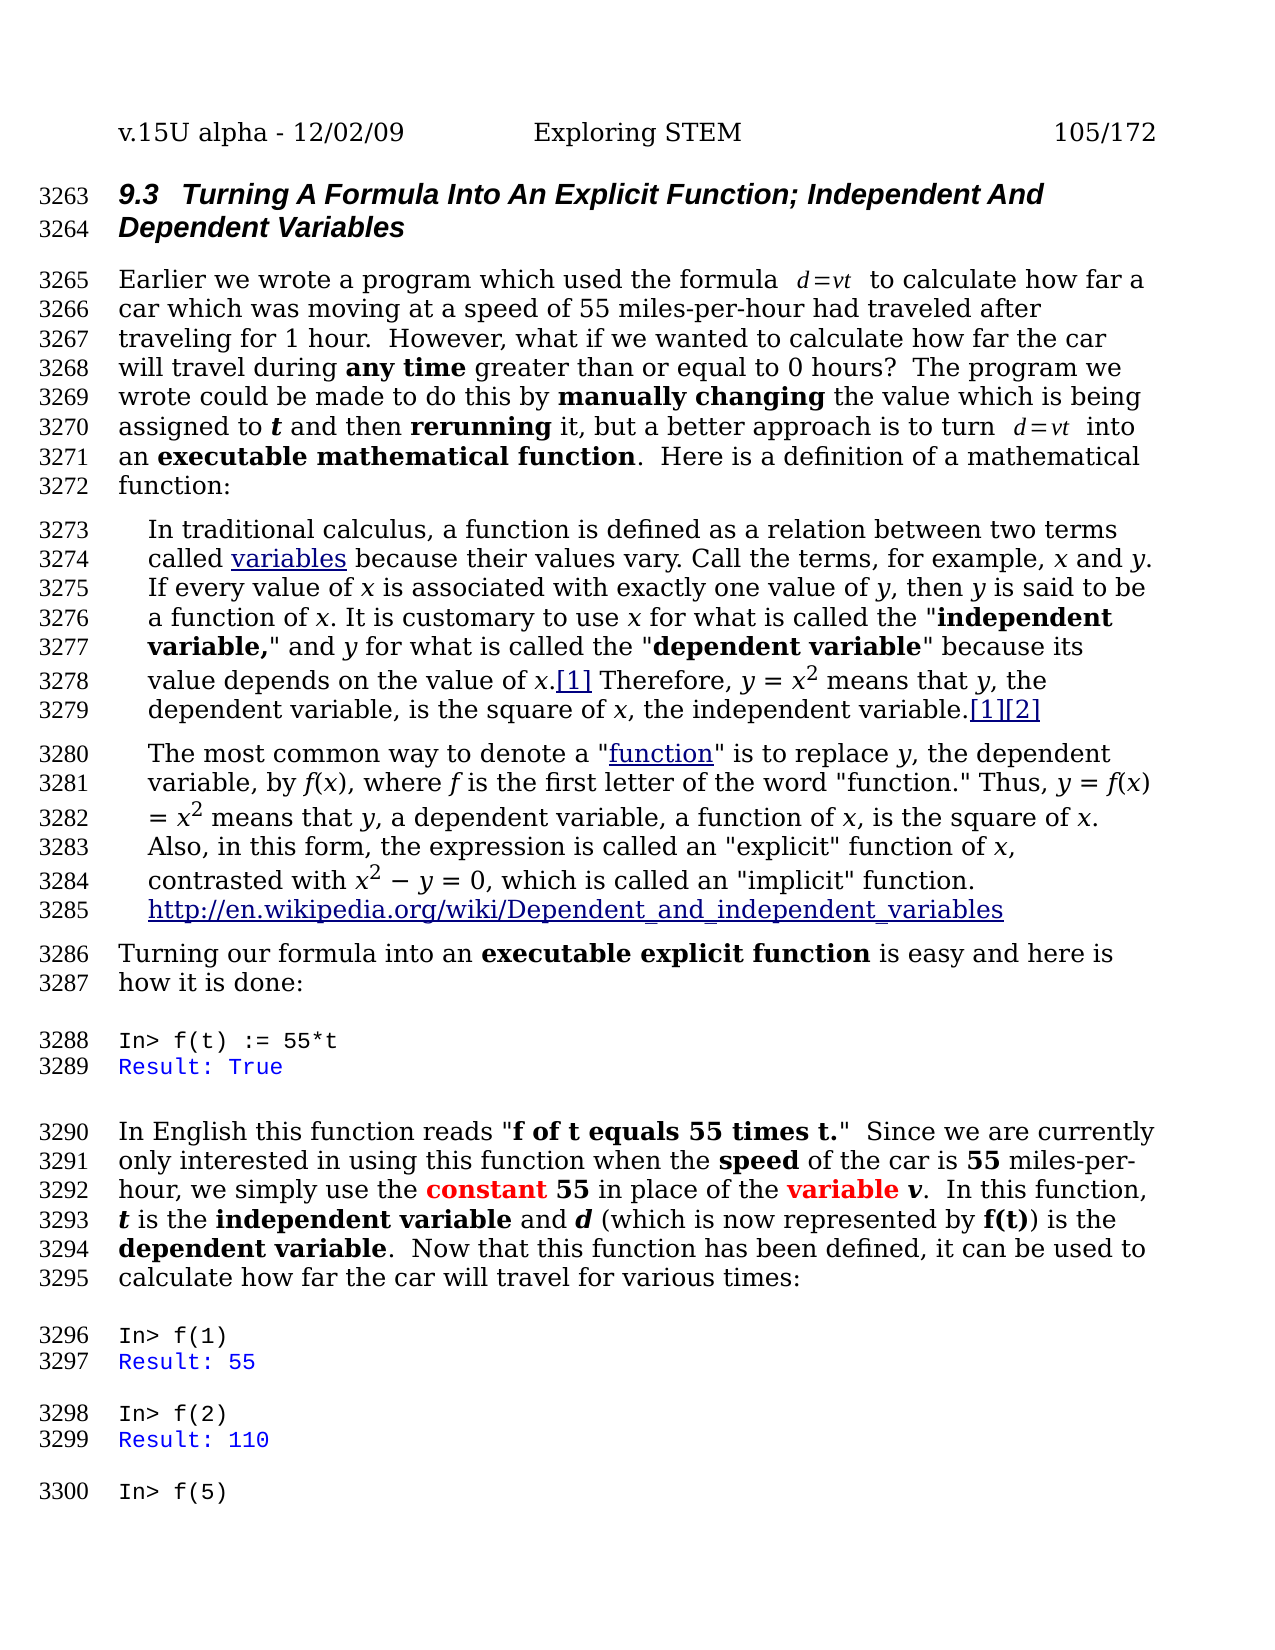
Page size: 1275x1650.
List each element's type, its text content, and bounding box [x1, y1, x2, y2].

text The most common way to denote a "function" is to replace y, the dependent variable, by f(x), where f is the first letter of the word "function." Thus, y = f(x) = x2 means that y, a dependent variable, a function of x, is the square of x. Also, in this form, the expression is called an "explicit" function of x, contrasted with x2 − y = 0, which is called an "implicit" function. http://en.wikipedia.org/wiki/Dependent_and_independent_variables [148, 739, 1157, 924]
subtitle Turning A Formula Into An Explicit Function; Independent And Dependent Variables [118, 177, 1157, 244]
text Earlier we wrote a program which used the formulato calculate how far a car which was moving at a speed of 55 miles-per-hour had traveled after traveling for 1 hour. However, what if we wanted to calculate how far the car will travel during any time greater than or equal to 0 hours? The program we wrote could be made to do this by manually changing the value which is being assigned to t and then rerunning it, but a better approach is to turninto an executable mathematical function. Here is a definition of a mathematical function: [118, 265, 1157, 500]
text Result: True [118, 1056, 1157, 1082]
text Turning our formula into an executable explicit function is easy and here is how it is done: [118, 939, 1157, 998]
text In> f(t) := 55*t [118, 1030, 1157, 1056]
text In> f(1) [118, 1324, 1157, 1351]
text In traditional calculus, a function is defined as a relation between two terms called variables because their values vary. Call the terms, for example, x and y. If every value of x is associated with exactly one value of y, then y is said to be a function of x. It is customary to use x for what is called the "independent variable," and y for what is called the "dependent variable" because its value depends on the value of x.[1] Therefore, y = x2 means that y, the dependent variable, is the square of x, the independent variable.[1][2] [148, 515, 1157, 724]
text In> f(5) [118, 1480, 1157, 1506]
text Result: 110 [118, 1428, 1157, 1454]
text Result: 55 [118, 1351, 1157, 1376]
text In English this function reads "f of t equals 55 times t." Since we are currently only interested in using this function when the speed of the car is 55 miles-per-hour, we simply use the constant 55 in place of the variable v. In this function, t is the independent variable and d (which is now represented by f(t)) is the dependent variable. Now that this function has been defined, it can be used to calculate how far the car will travel for various times: [118, 1117, 1157, 1293]
text In> f(2) [118, 1402, 1157, 1428]
